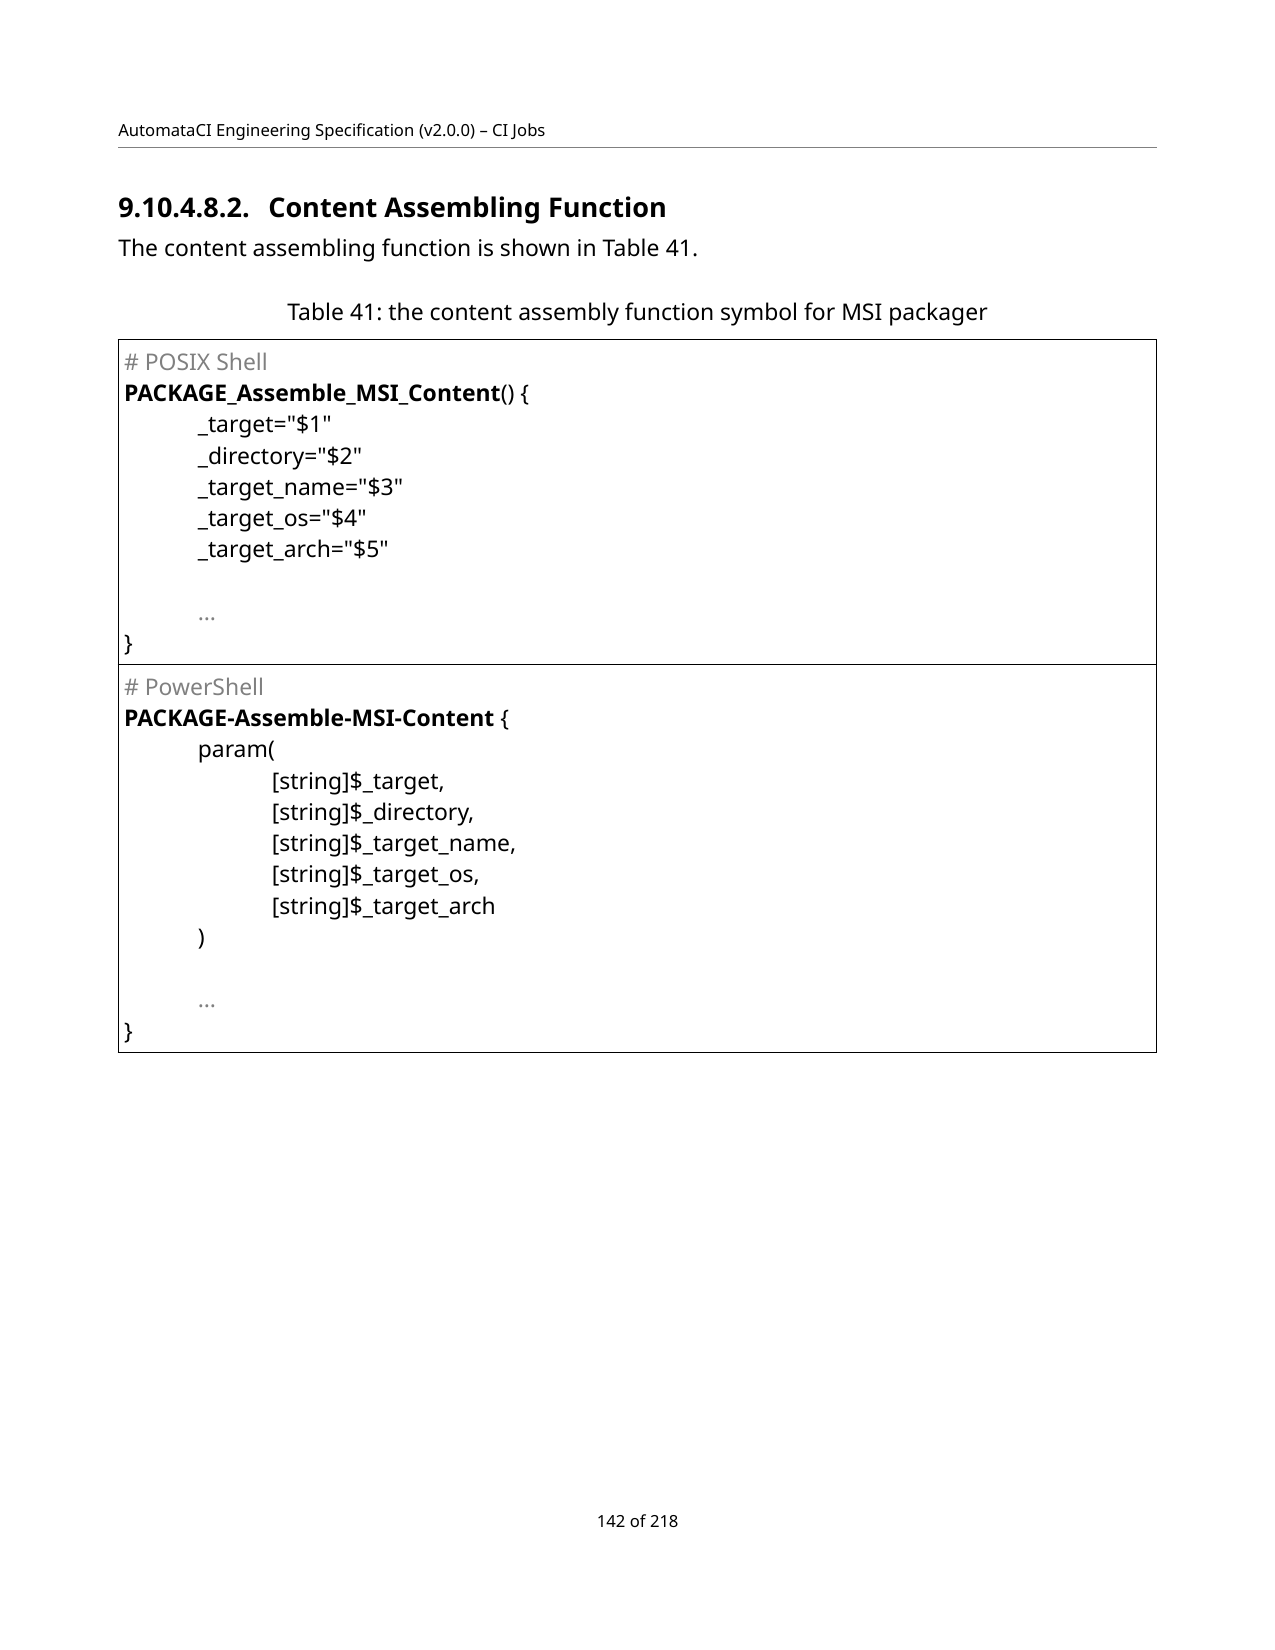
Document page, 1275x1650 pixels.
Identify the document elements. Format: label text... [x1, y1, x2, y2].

table_cell # PowerShell PACKAGE-Assemble-MSI-Content { param( [string]$_target, [string]$_directory, [string]$_target_name, [string]$_target_os, [string]$_target_arch ) … } [119, 665, 1156, 1052]
table_header # POSIX Shell PACKAGE_Assemble_MSI_Content() { _target="$1" _directory="$2" _target_name="$3" _target_os="$4" _target_arch="$5" … } [119, 340, 1156, 664]
subtitle Content Assembling Function [118, 189, 1157, 226]
text Table 41: the content assembly function symbol for MSI packager [118, 295, 1157, 327]
text The content assembling function is shown in Table 41. [118, 232, 1157, 263]
